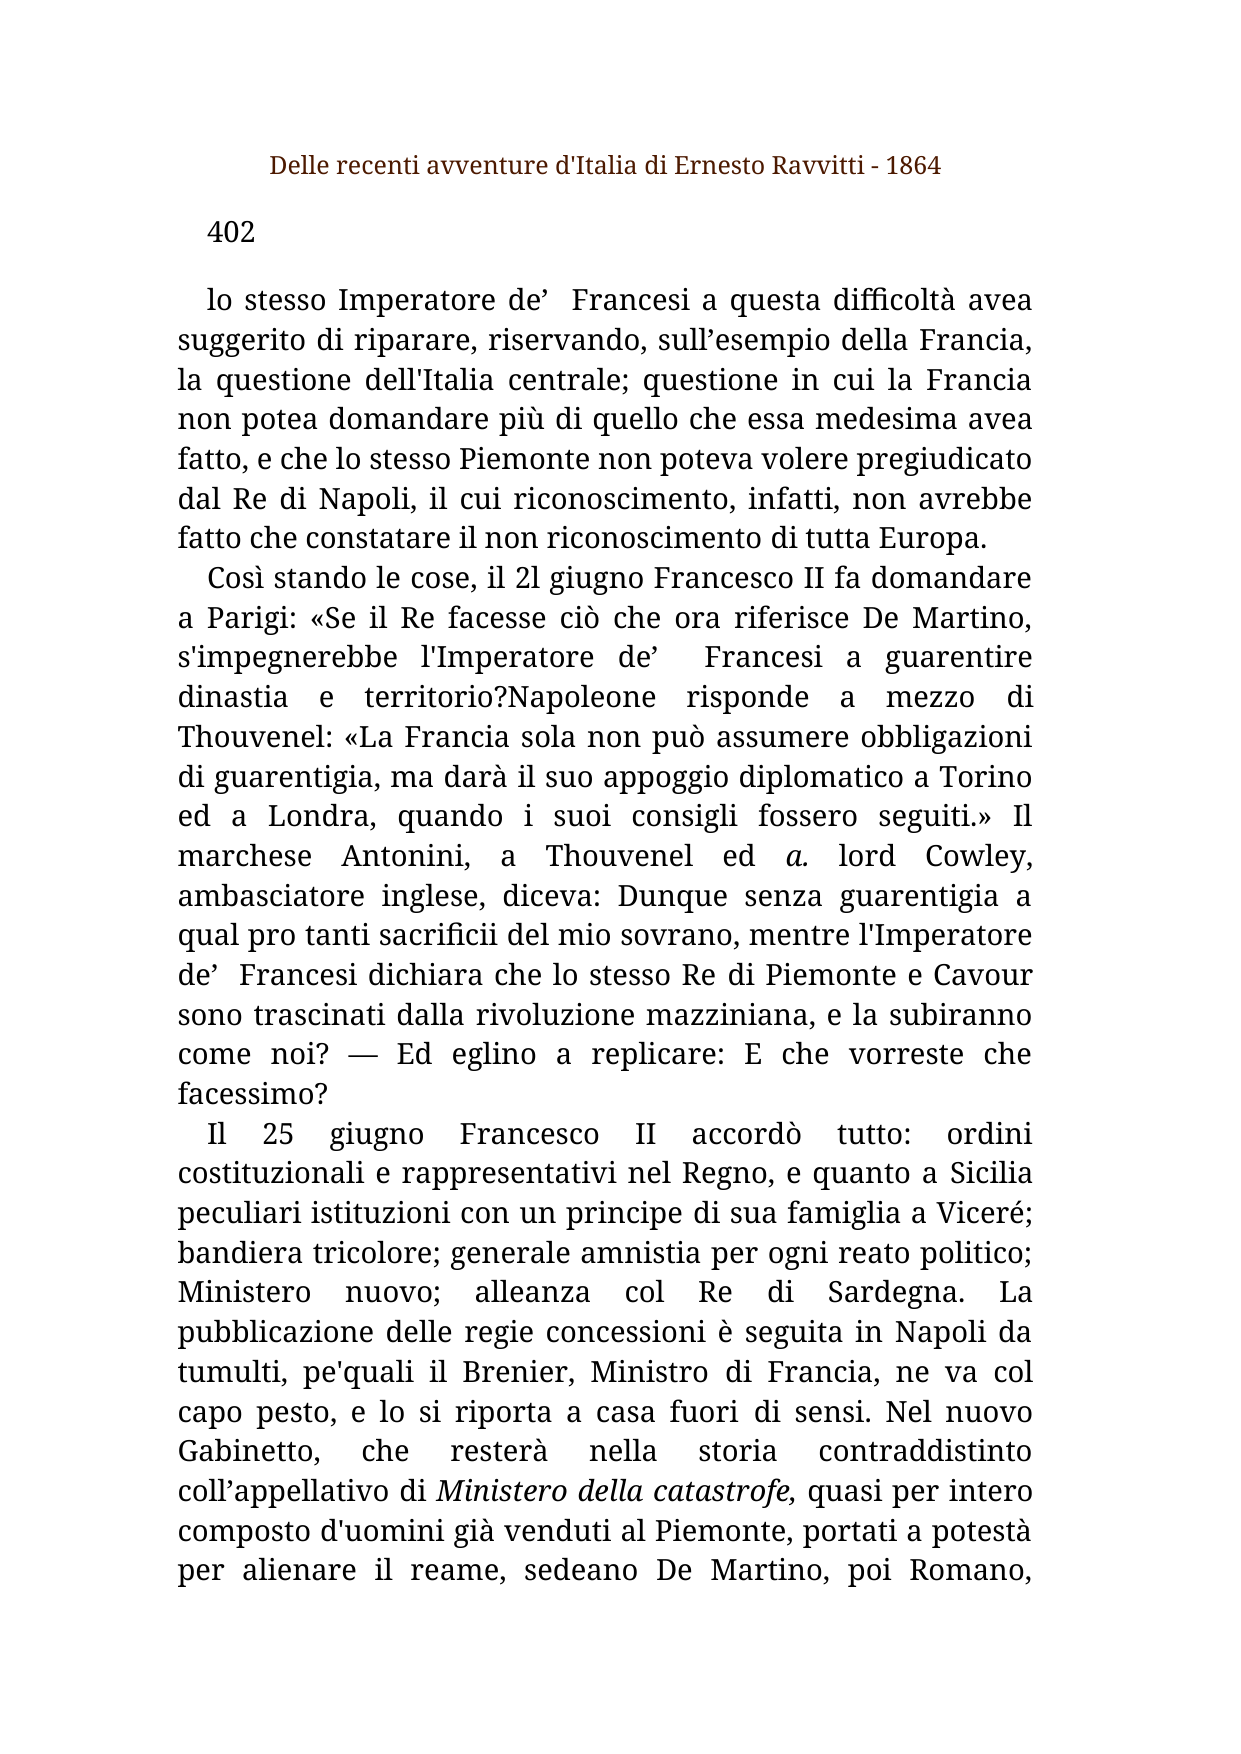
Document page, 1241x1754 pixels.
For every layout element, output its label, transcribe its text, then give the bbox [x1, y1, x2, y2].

text 402 [177, 211, 1033, 251]
text Il 25 giugno Francesco II accordò tutto: ordini costituzionali e rappresentativi nel Regno, e quanto a Sicilia peculiari istituzioni con un principe di sua famiglia a Viceré; bandiera tricolore; generale amnistia per ogni reato politico; Ministero nuovo; alleanza col Re di Sardegna. La pubblicazione delle regie concessioni è seguita in Napoli da tumulti, pe'quali il Brenier, Ministro di Francia, ne va col capo pesto, e lo si riporta a casa fuori di sensi. Nel nuovo Gabinetto, che resterà nella storia contraddistinto coll’appellativo di Ministero della catastrofe, quasi per intero composto d'uomini già venduti al Piemonte, portati a potestà per alienare il reame, sedeano De Martino, poi Romano, [177, 1113, 1033, 1589]
text Così stando le cose, il 2l giugno Francesco II fa domandare a Parigi: «Se il Re facesse ciò che ora riferisce De Martino, s'impegnerebbe l'Imperatore de’ Francesi a guarentire dinastia e territorio?Napoleone risponde a mezzo di Thouvenel: «La Francia sola non può assumere obbligazioni di guarentigia, ma darà il suo appoggio diplomatico a Torino ed a Londra, quando i suoi consigli fossero seguiti.» Il marchese Antonini, a Thouvenel ed a. lord Cowley, ambasciatore inglese, diceva: Dunque senza guarentigia a qual pro tanti sacrificii del mio sovrano, mentre l'Imperatore de’ Francesi dichiara che lo stesso Re di Piemonte e Cavour sono trascinati dalla rivoluzione mazziniana, e la subiranno come noi? — Ed eglino a replicare: E che vorreste che facessimo? [177, 557, 1033, 1113]
text lo stesso Imperatore de’ Francesi a questa difficoltà avea suggerito di riparare, riservando, sull’esempio della Francia, la questione dell'Italia centrale; questione in cui la Francia non potea domandare più di quello che essa medesima avea fatto, e che lo stesso Piemonte non poteva volere pregiudicato dal Re di Napoli, il cui riconoscimento, infatti, non avrebbe fatto che constatare il non riconoscimento di tutta Europa. [177, 279, 1033, 557]
